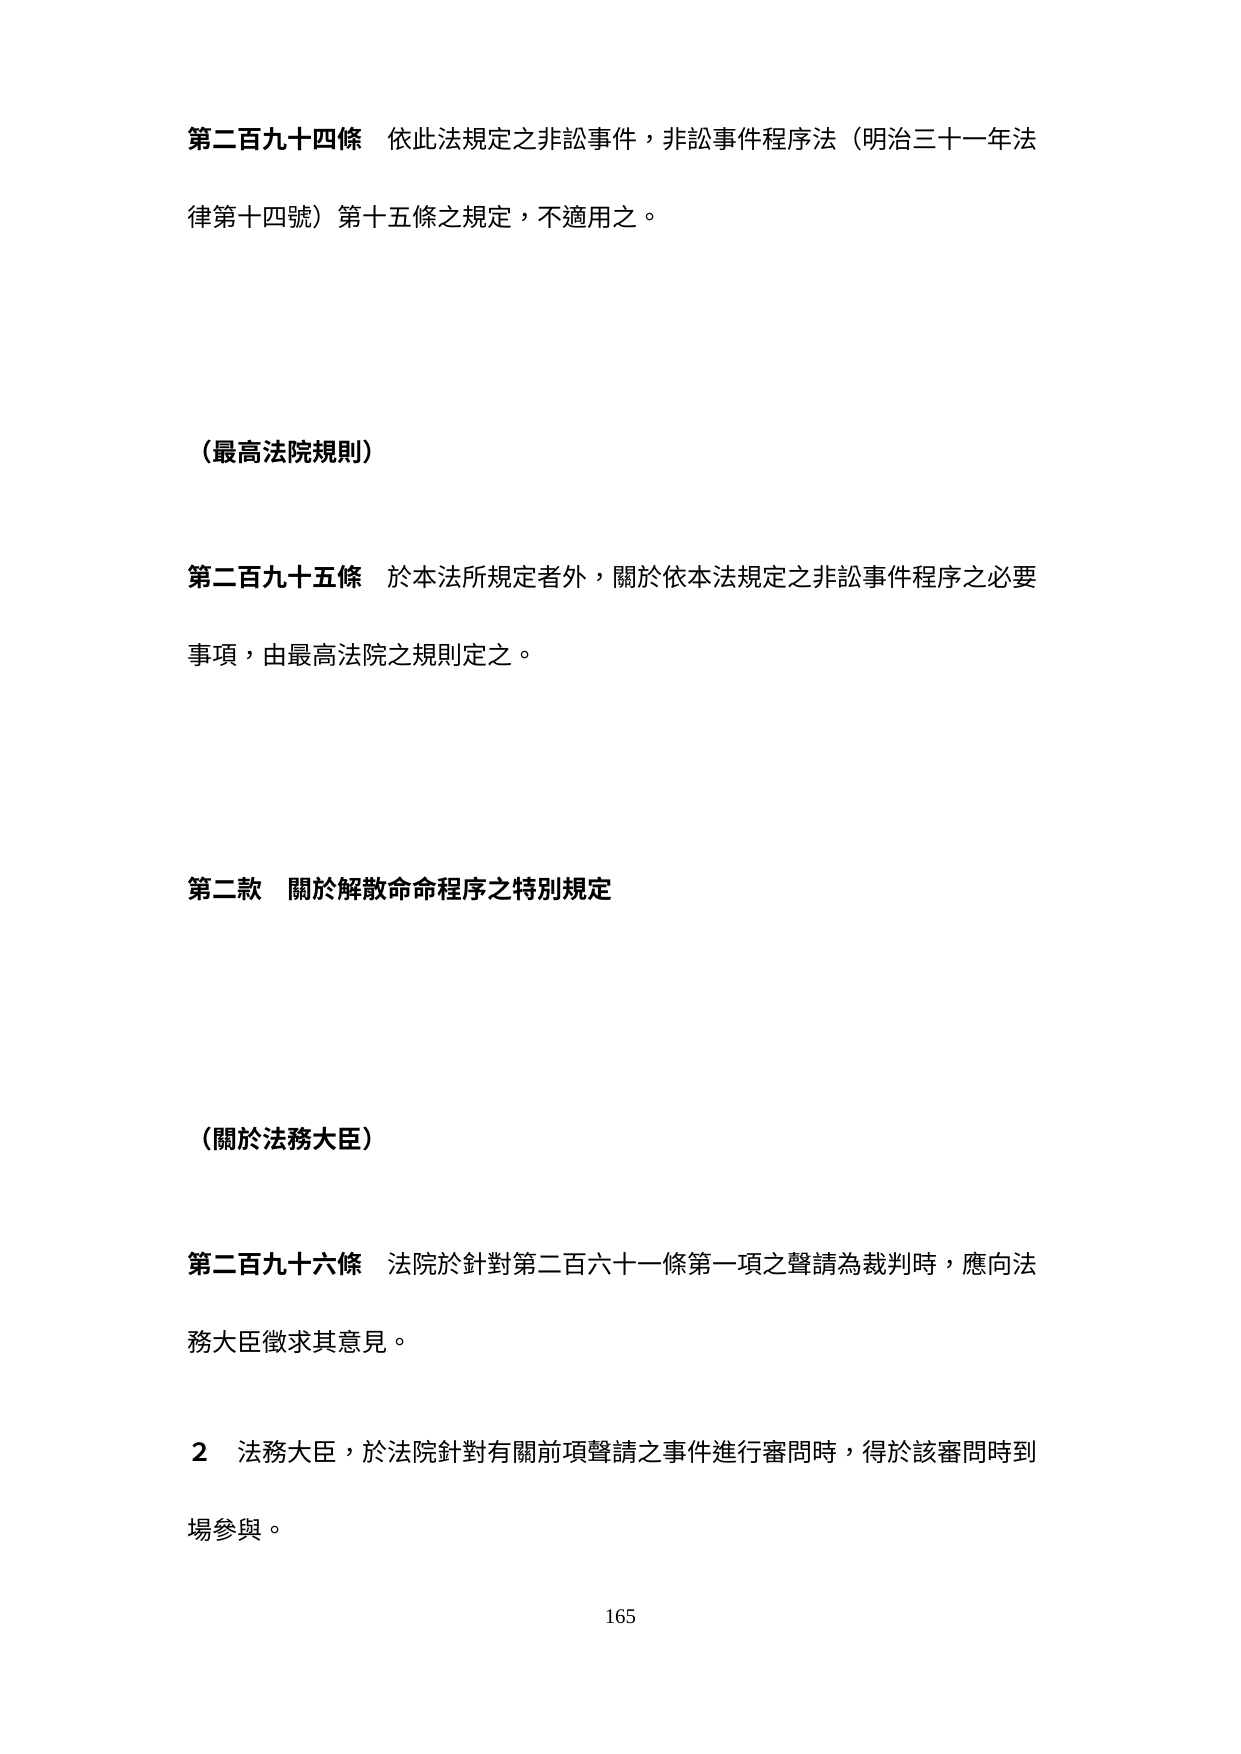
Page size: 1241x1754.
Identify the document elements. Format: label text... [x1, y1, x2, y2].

text ２ 法務大臣，於法院針對有關前項聲請之事件進行審問時，得於該審問時到場參與。 [187, 1409, 1053, 1549]
text 第二款 關於解散命命程序之特別規定 [187, 846, 1053, 909]
text （最高法院規則） [187, 409, 1053, 471]
text 第二百九十四條 依此法規定之非訟事件，非訟事件程序法（明治三十一年法律第十四號）第十五條之規定，不適用之。 [187, 96, 1053, 237]
text 第二百九十五條 於本法所規定者外，關於依本法規定之非訟事件程序之必要事項，由最高法院之規則定之。 [187, 534, 1053, 674]
text （關於法務大臣） [187, 1096, 1053, 1159]
text 第二百九十六條 法院於針對第二百六十一條第一項之聲請為裁判時，應向法務大臣徵求其意見。 [187, 1221, 1053, 1362]
